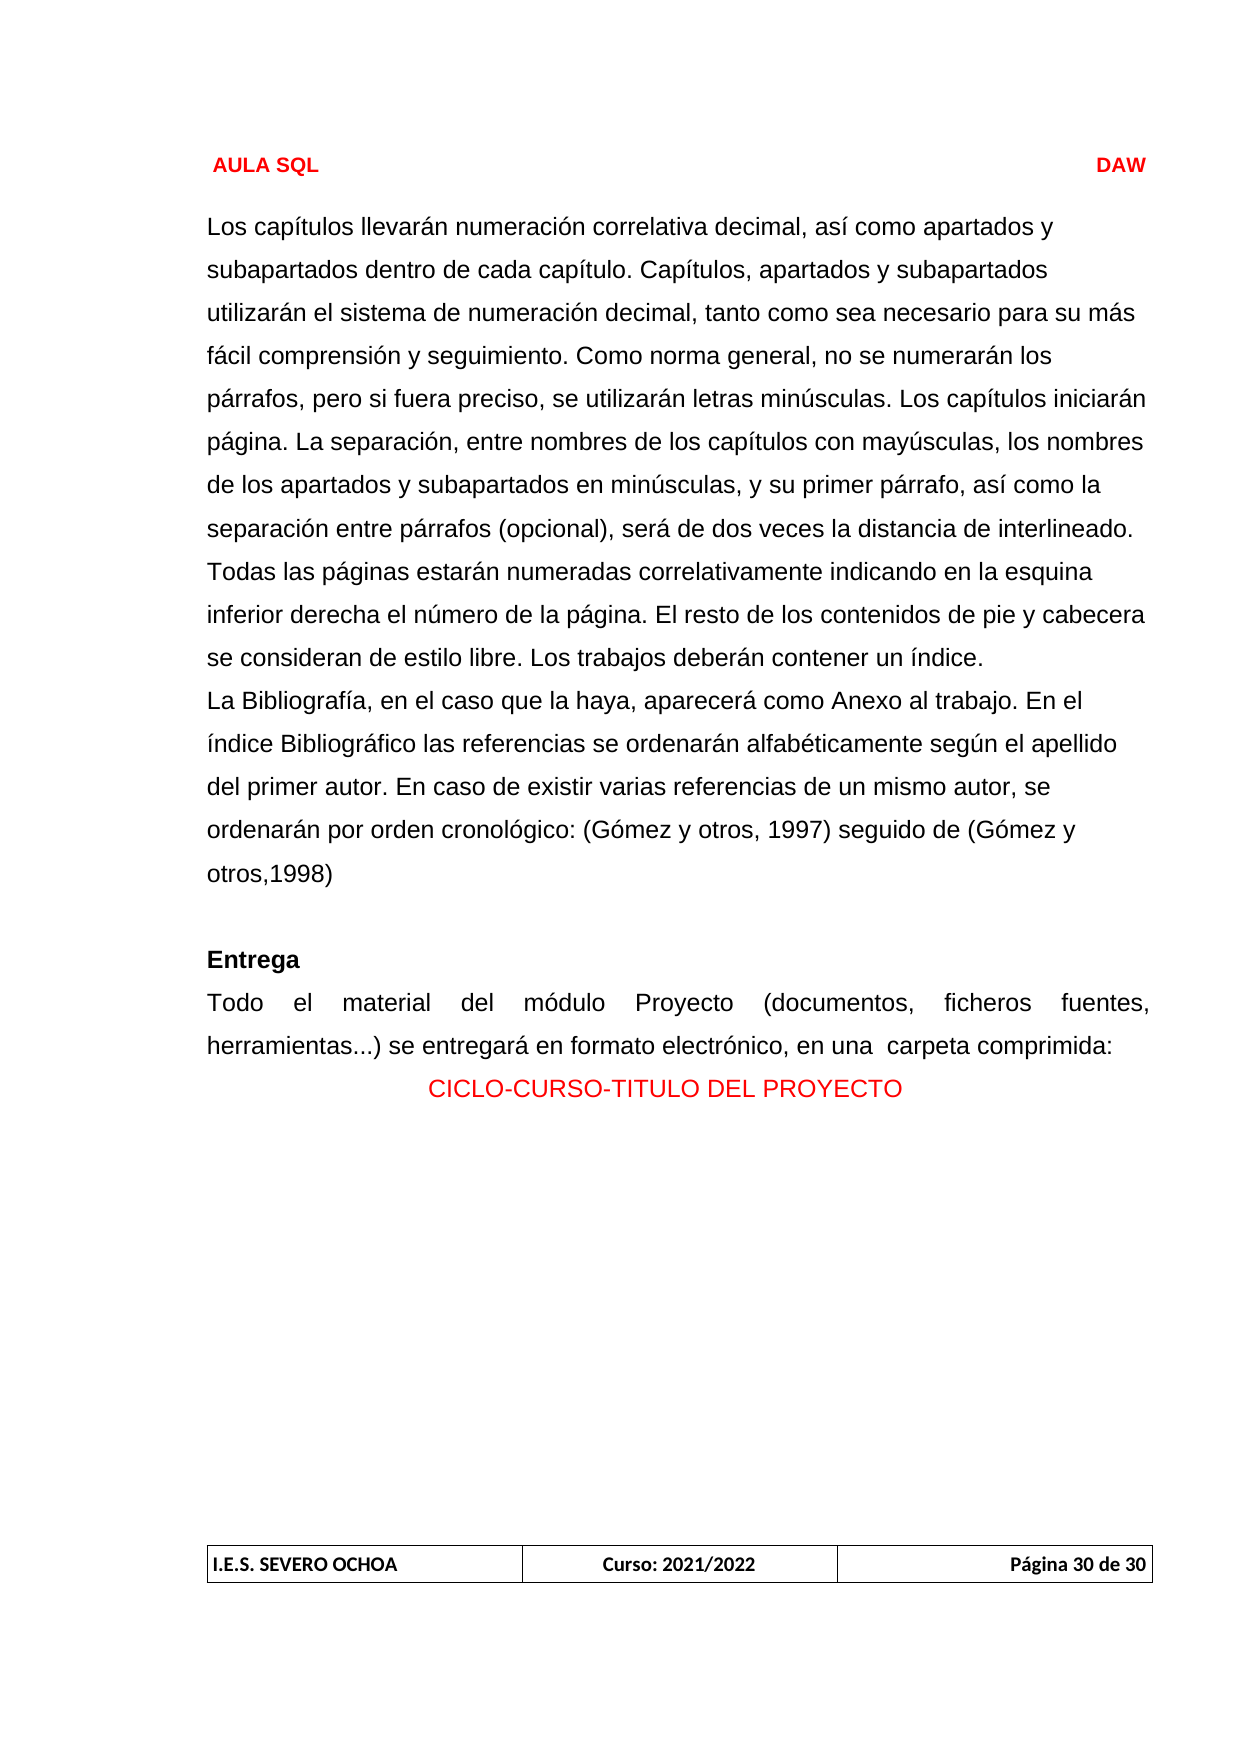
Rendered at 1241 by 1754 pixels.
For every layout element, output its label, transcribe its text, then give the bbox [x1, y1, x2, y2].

list Todo el material del módulo Proyecto (documentos, ficheros fuentes, herramientas...) se entregará en formato electrónico, en una carpeta comprimida: [169, 988, 1152, 1060]
list Entrega [169, 945, 1152, 974]
text La Bibliografía, en el caso que la haya, aparecerá como Anexo al trabajo. En el índice Bibliográfico las referencias se ordenarán alfabéticamente según el apellido del primer autor. En caso de existir varias referencias de un mismo autor, se ordenarán por orden cronológico: (Gómez y otros, 1997) seguido de (Gómez y otros,1998) [207, 686, 1152, 887]
text Todas las páginas estarán numeradas correlativamente indicando en la esquina inferior derecha el número de la página. El resto de los contenidos de pie y cabecera se consideran de estilo libre. Los trabajos deberán contener un índice. [207, 557, 1152, 672]
text CICLO-CURSO-TITULO DEL PROYECTO [207, 1074, 1152, 1103]
text Los capítulos llevarán numeración correlativa decimal, así como apartados y subapartados dentro de cada capítulo. Capítulos, apartados y subapartados utilizarán el sistema de numeración decimal, tanto como sea necesario para su más fácil comprensión y seguimiento. Como norma general, no se numerarán los párrafos, pero si fuera preciso, se utilizarán letras minúsculas. Los capítulos iniciarán página. La separación, entre nombres de los capítulos con mayúsculas, los nombres de los apartados y subapartados en minúsculas, y su primer párrafo, así como la separación entre párrafos (opcional), será de dos veces la distancia de interlineado. [207, 212, 1152, 542]
